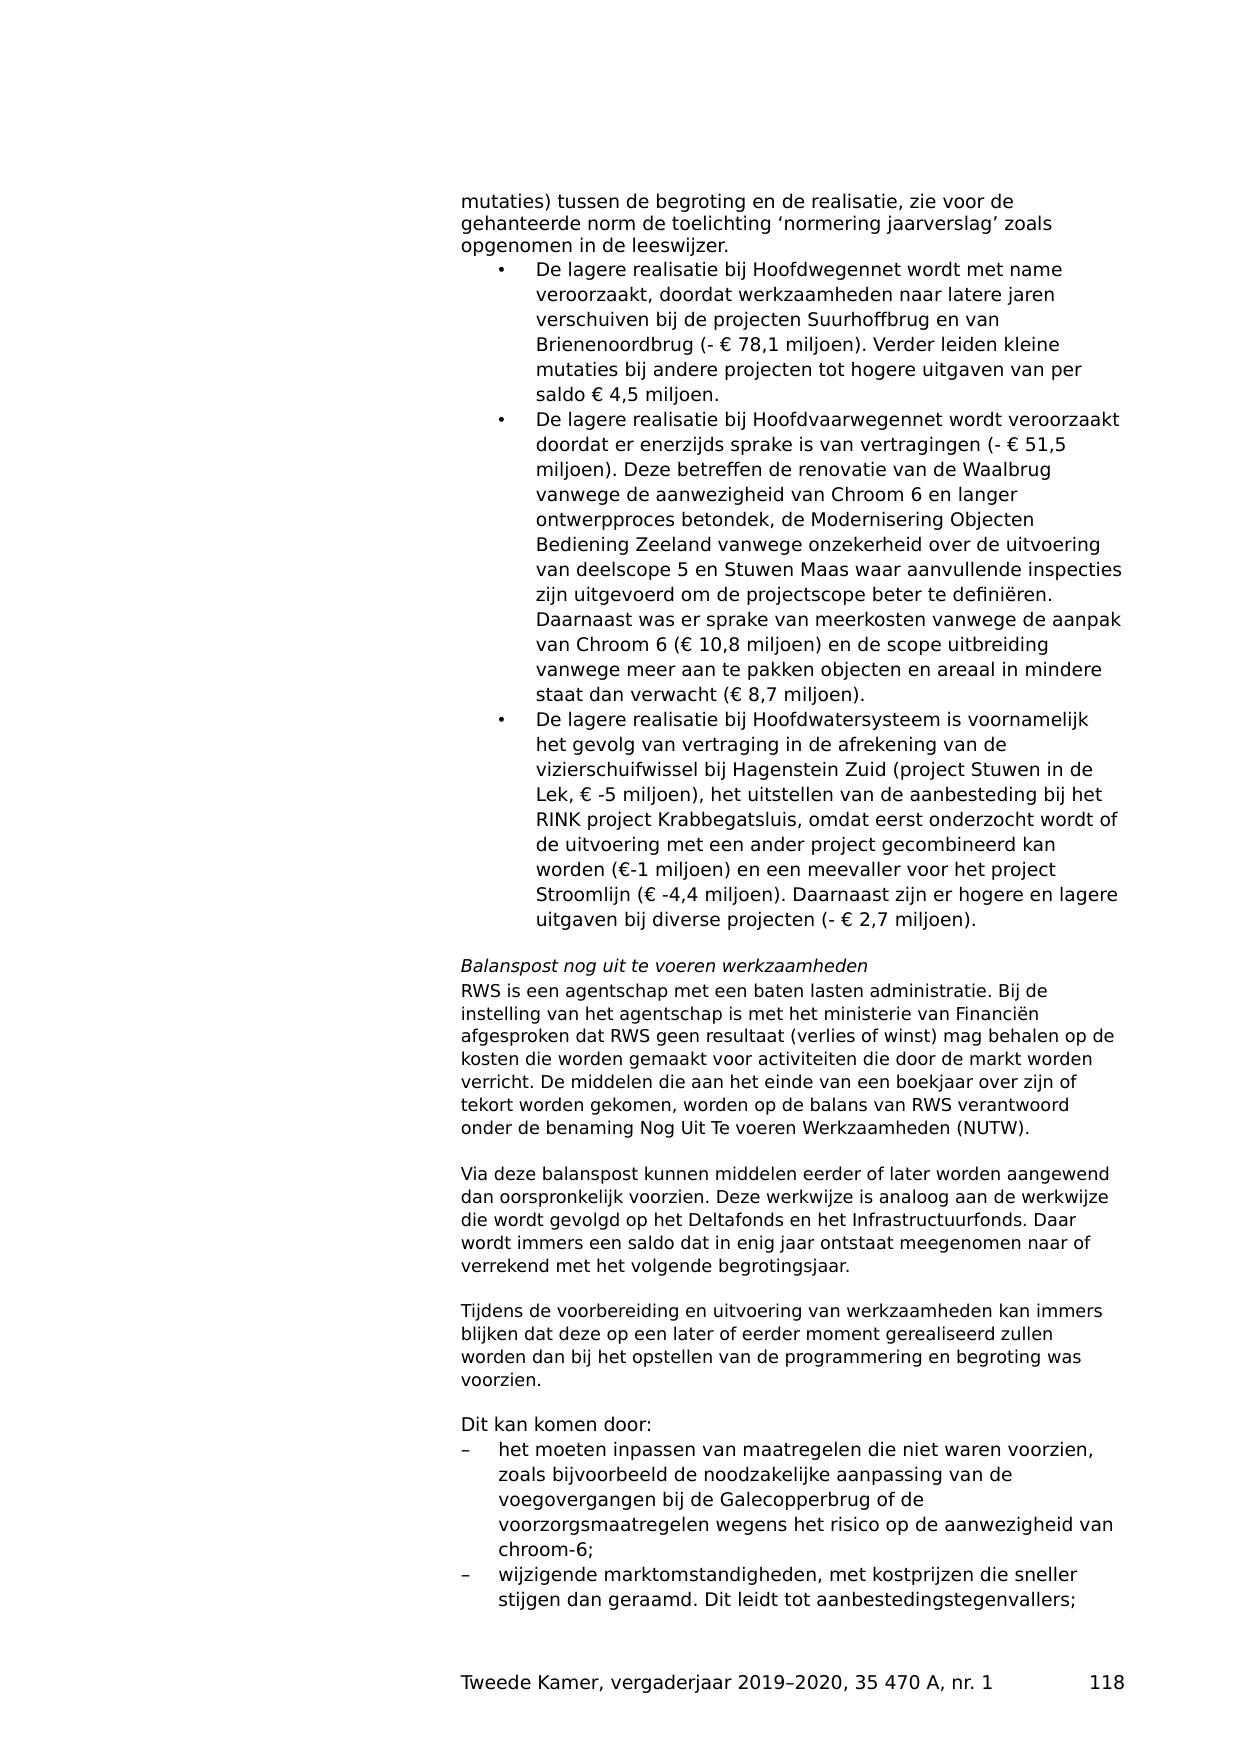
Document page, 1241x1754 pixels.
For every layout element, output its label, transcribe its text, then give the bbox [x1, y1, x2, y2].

list De lagere realisatie bij Hoofdvaarwegennet wordt veroorzaakt doordat er enerzijds sprake is van vertragingen (- € 51,5 miljoen). Deze betreffen de renovatie van de Waalbrug vanwege de aanwezigheid van Chroom 6 en langer ontwerpproces betondek, de Modernisering Objecten Bediening Zeeland vanwege onzekerheid over de uitvoering van deelscope 5 en Stuwen Maas waar aanvullende inspecties zijn uitgevoerd om de projectscope beter te definiëren. Daarnaast was er sprake van meerkosten vanwege de aanpak van Chroom 6 (€ 10,8 miljoen) en de scope uitbreiding vanwege meer aan te pakken objecten en areaal in mindere staat dan verwacht (€ 8,7 miljoen). [498, 407, 1125, 707]
list het moeten inpassen van maatregelen die niet waren voorzien, zoals bijvoorbeeld de noodzakelijke aanpassing van de voegovergangen bij de Galecopperbrug of de voorzorgsmaatregelen wegens het risico op de aanwezigheid van chroom-6; [461, 1436, 1125, 1561]
text Via deze balanspost kunnen middelen eerder of later worden aangewend dan oorspronkelijk voorzien. Deze werkwijze is analoog aan de werkwijze die wordt gevolgd op het Deltafonds en het Infrastructuurfonds. Daar wordt immers een saldo dat in enig jaar ontstaat meegenomen naar of verrekend met het volgende begrotingsjaar. [461, 1162, 1125, 1277]
list De lagere realisatie bij Hoofdwegennet wordt met name veroorzaakt, doordat werkzaamheden naar latere jaren verschuiven bij de projecten Suurhoffbrug en van Brienenoordbrug (- € 78,1 miljoen). Verder leiden kleine mutaties bij andere projecten tot hogere uitgaven van per saldo € 4,5 miljoen. [498, 257, 1125, 407]
text Dit kan komen door: [461, 1414, 1125, 1436]
list wijzigende marktomstandigheden, met kostprijzen die sneller stijgen dan geraamd. Dit leidt tot aanbestedingstegenvallers; [461, 1561, 1125, 1611]
list De lagere realisatie bij Hoofdwatersysteem is voornamelijk het gevolg van vertraging in de afrekening van de vizierschuifwissel bij Hagenstein Zuid (project Stuwen in de Lek, € -5 miljoen), het uitstellen van de aanbesteding bij het RINK project Krabbegatsluis, omdat eerst onderzocht wordt of de uitvoering met een ander project gecombineerd kan worden (€-1 miljoen) en een meevaller voor het project Stroomlijn (€ -4,4 miljoen). Daarnaast zijn er hogere en lagere uitgaven bij diverse projecten (- € 2,7 miljoen). [498, 707, 1125, 932]
text Balanspost nog uit te voeren werkzaamheden [461, 954, 1125, 977]
text RWS is een agentschap met een baten lasten administratie. Bij de instelling van het agentschap is met het ministerie van Financiën afgesproken dat RWS geen resultaat (verlies of winst) mag behalen op de kosten die worden gemaakt voor activiteiten die door de markt worden verricht. De middelen die aan het einde van een boekjaar over zijn of tekort worden gekomen, worden op de balans van RWS verantwoord onder de benaming Nog Uit Te voeren Werkzaamheden (NUTW). [461, 979, 1125, 1139]
text Tijdens de voorbereiding en uitvoering van werkzaamheden kan immers blijken dat deze op een later of eerder moment gerealiseerd zullen worden dan bij het opstellen van de programmering en begroting was voorzien. [461, 1299, 1125, 1391]
text mutaties) tussen de begroting en de realisatie, zie voor de gehanteerde norm de toelichting ‘normering jaarverslag’ zoals opgenomen in de leeswijzer. [461, 191, 1125, 257]
